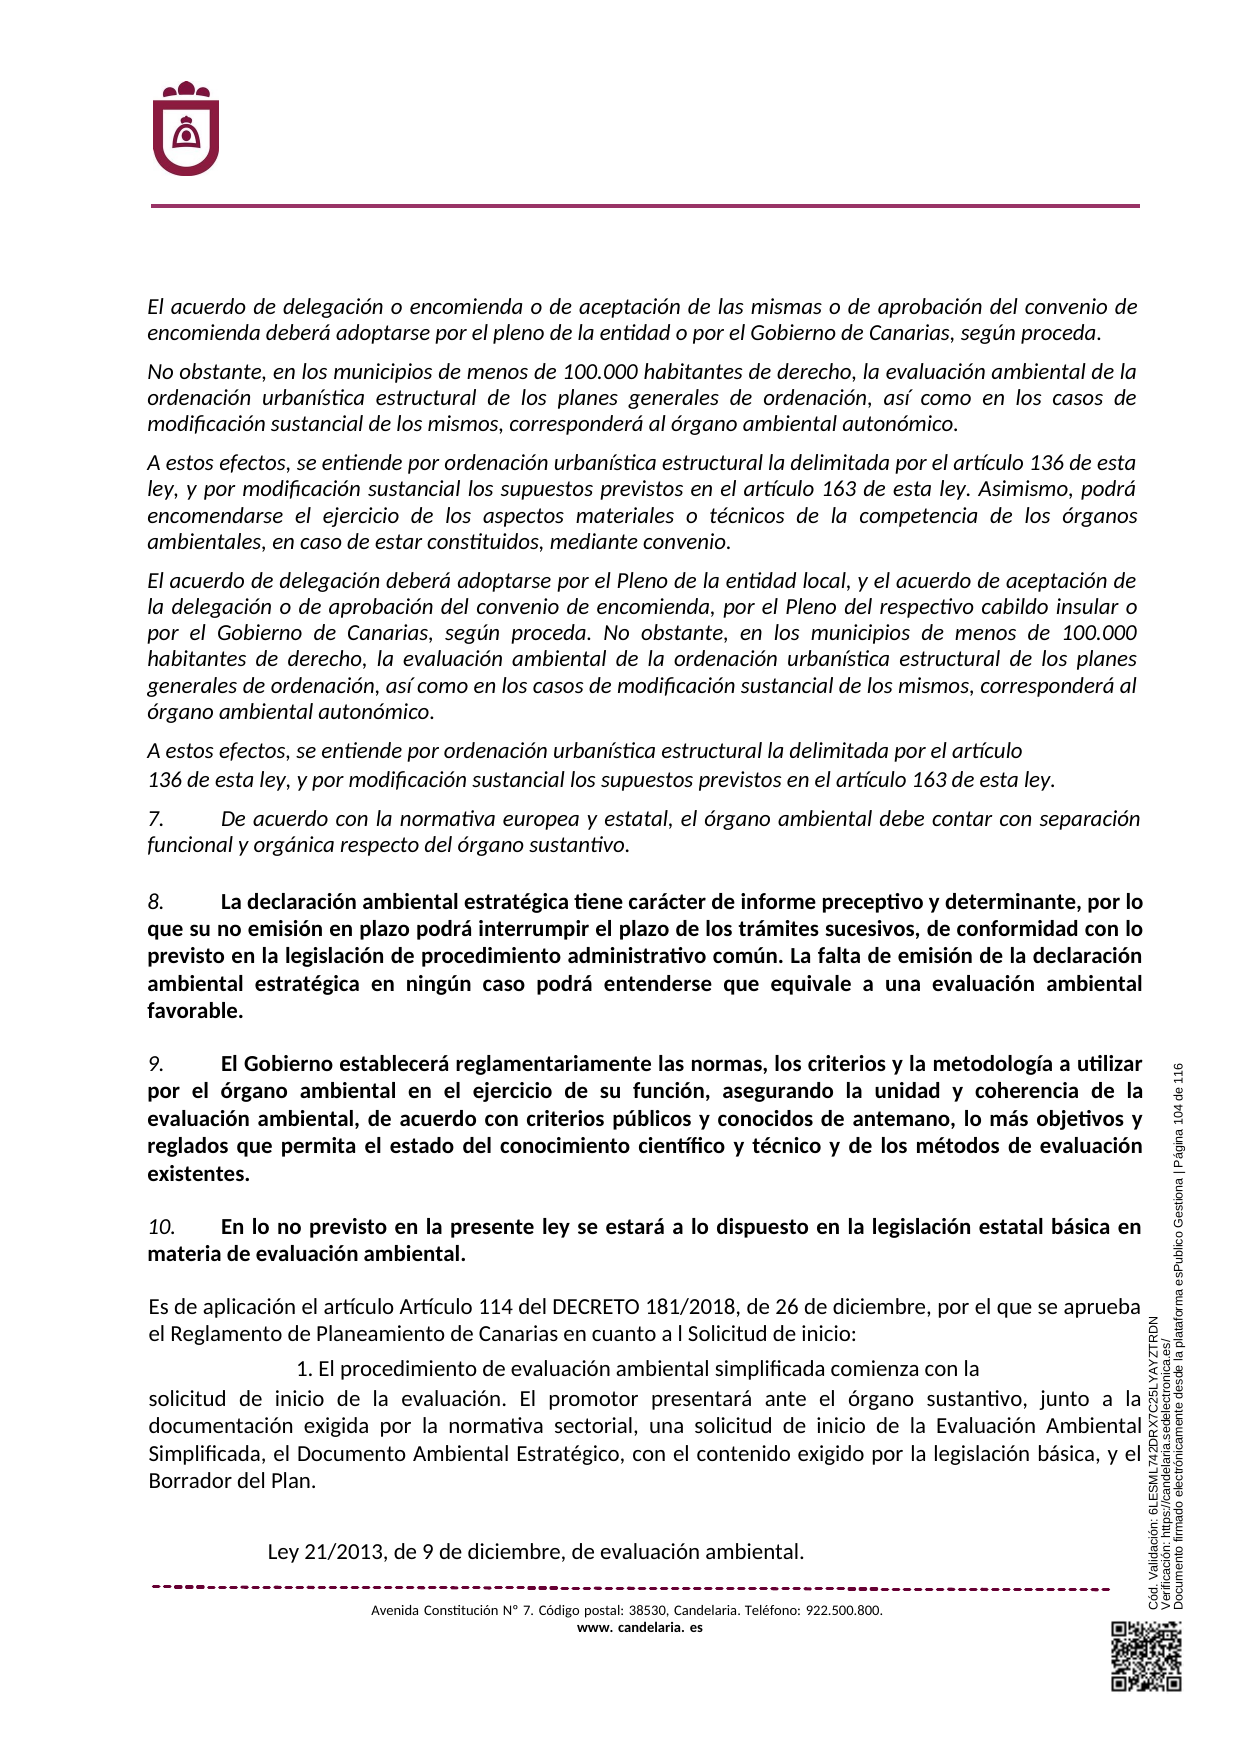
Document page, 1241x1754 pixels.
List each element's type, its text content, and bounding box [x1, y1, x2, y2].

text 136 de esta ley, y por modificación sustancial los supuestos previstos en el artículo 163 de esta ley. [147, 767, 1141, 793]
text El acuerdo de delegación deberá adoptarse por el Pleno de la entidad local, y el acuerdo de aceptación de la delegación o de aprobación del convenio de encomienda, por el Pleno del respectivo cabildo insular o por el Gobierno de Canarias, según proceda. No obstante, en los municipios de menos de 100.000 habitantes de derecho, la evaluación ambiental de la ordenación urbanística estructural de los planes generales de ordenación, así como en los casos de modificación sustancial de los mismos, corresponderá al órgano ambiental autonómico. [147, 567, 1141, 725]
text solicitud de inicio de la evaluación. El promotor presentará ante el órgano sustantivo, junto a la documentación exigida por la normativa sectorial, una solicitud de inicio de la Evaluación Ambiental Simplificada, el Documento Ambiental Estratégico, con el contenido exigido por la legislación básica, y el Borrador del Plan. [148, 1385, 1144, 1495]
list De acuerdo con la normativa europea y estatal, el órgano ambiental debe contar con separación funcional y orgánica respecto del órgano sustantivo. [147, 805, 1144, 858]
list El Gobierno establecerá reglamentariamente las normas, los criterios y la metodología a utilizar por el órgano ambiental en el ejercicio de su función, asegurando la unidad y coherencia de la evaluación ambiental, de acuerdo con criterios públicos y conocidos de antemano, lo más objetivos y reglados que permita el estado del conocimiento científico y técnico y de los métodos de evaluación existentes. [147, 1050, 1144, 1187]
text Es de aplicación el artículo Artículo 114 del DECRETO 181/2018, de 26 de diciembre, por el que se aprueba el Reglamento de Planeamiento de Canarias en cuanto a l Solicitud de inicio: [148, 1292, 1144, 1347]
text A estos efectos, se entiende por ordenación urbanística estructural la delimitada por el artículo 136 de esta ley, y por modificación sustancial los supuestos previstos en el artículo 163 de esta ley. Asimismo, podrá encomendarse el ejercicio de los aspectos materiales o técnicos de la competencia de los órganos ambientales, en caso de estar constituidos, mediante convenio. [147, 450, 1141, 555]
text Ley 21/2013, de 9 de diciembre, de evaluación ambiental. [268, 1538, 1144, 1565]
list La declaración ambiental estratégica tiene carácter de informe preceptivo y determinante, por lo que su no emisión en plazo podrá interrumpir el plazo de los trámites sucesivos, de conformidad con lo previsto en la legislación de procedimiento administrativo común. La falta de emisión de la declaración ambiental estratégica en ningún caso podrá entenderse que equivale a una evaluación ambiental favorable. [147, 887, 1144, 1024]
list En lo no previsto en la presente ley se estará a lo dispuesto en la legislación estatal básica en materia de evaluación ambiental. [147, 1212, 1144, 1267]
text No obstante, en los municipios de menos de 100.000 habitantes de derecho, la evaluación ambiental de la ordenación urbanística estructural de los planes generales de ordenación, así como en los casos de modificación sustancial de los mismos, corresponderá al órgano ambiental autonómico. [147, 359, 1141, 438]
text 1. El procedimiento de evaluación ambiental simplificada comienza con la [157, 1354, 1125, 1382]
text El acuerdo de delegación o encomienda o de aceptación de las mismas o de aprobación del convenio de encomienda deberá adoptarse por el pleno de la entidad o por el Gobierno de Canarias, según proceda. [147, 294, 1141, 346]
text A estos efectos, se entiende por ordenación urbanística estructural la delimitada por el artículo [147, 737, 1141, 764]
